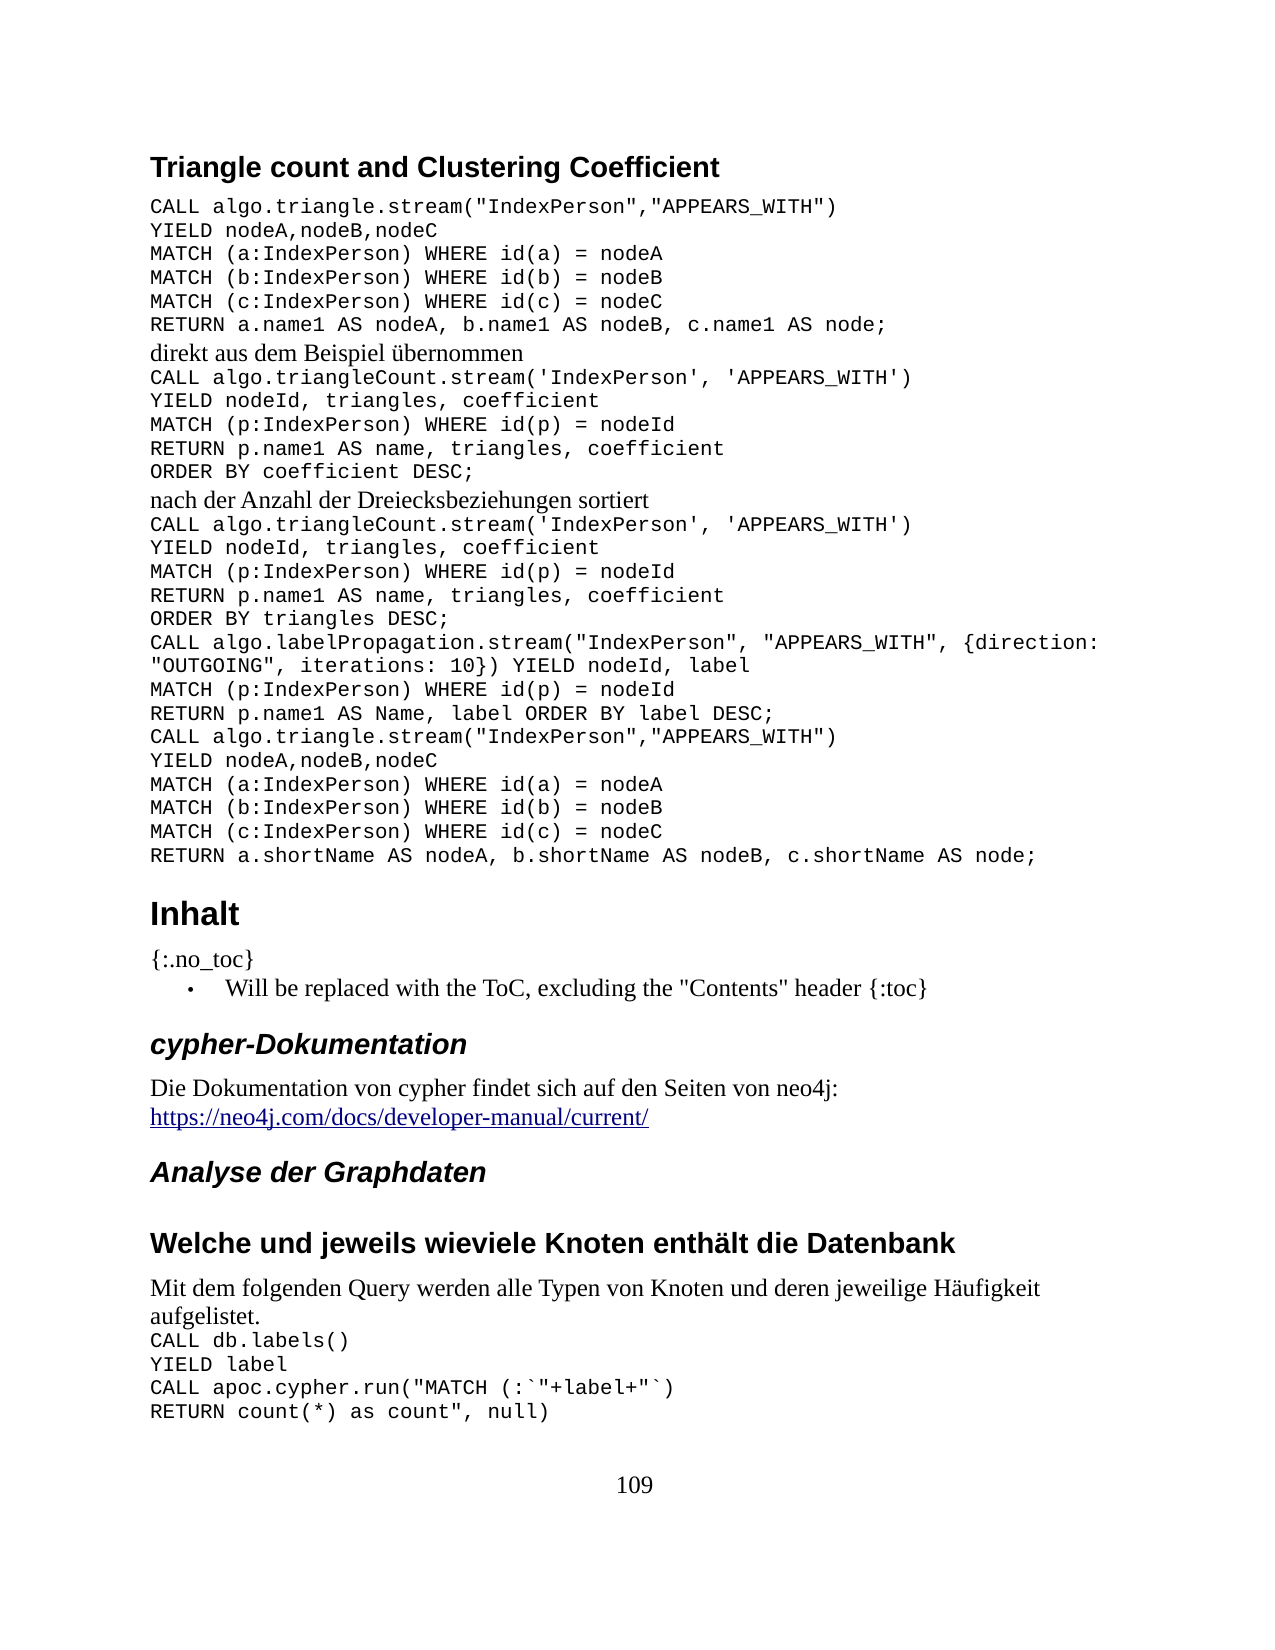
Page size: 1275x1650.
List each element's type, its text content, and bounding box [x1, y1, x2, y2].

text YIELD nodeId, triangles, coefficient [150, 537, 1125, 561]
text {:.no_toc} [150, 944, 1125, 973]
text CALL algo.triangleCount.stream('IndexPerson', 'APPEARS_WITH') [150, 514, 1125, 537]
text MATCH (c:IndexPerson) WHERE id(c) = nodeC [150, 291, 1125, 314]
text CALL apoc.cypher.run("MATCH (:`"+label+"`) [150, 1377, 1125, 1401]
text RETURN p.name1 AS name, triangles, coefficient [150, 584, 1125, 608]
text CALL algo.triangle.stream("IndexPerson","APPEARS_WITH") [150, 196, 1125, 220]
subtitle Triangle count and Clustering Coefficient [150, 150, 1125, 183]
subtitle Welche und jeweils wieviele Knoten enthält die Datenbank [150, 1227, 1125, 1260]
text CALL algo.triangleCount.stream('IndexPerson', 'APPEARS_WITH') [150, 367, 1125, 390]
text MATCH (p:IndexPerson) WHERE id(p) = nodeId [150, 561, 1125, 584]
text MATCH (p:IndexPerson) WHERE id(p) = nodeId [150, 414, 1125, 438]
text CALL db.labels() [150, 1330, 1125, 1354]
text MATCH (c:IndexPerson) WHERE id(c) = nodeC [150, 821, 1125, 845]
text direkt aus dem Beispiel übernommen [150, 338, 1125, 367]
text RETURN count(*) as count", null) [150, 1401, 1125, 1425]
subtitle Inhalt [150, 893, 1125, 932]
text RETURN a.shortName AS nodeA, b.shortName AS nodeB, c.shortName AS node; [150, 845, 1125, 868]
text RETURN a.name1 AS nodeA, b.name1 AS nodeB, c.name1 AS node; [150, 314, 1125, 338]
text Die Dokumentation von cypher findet sich auf den Seiten von neo4j: https://neo4j.com/docs/developer-manual/current/ [150, 1073, 1125, 1131]
text MATCH (p:IndexPerson) WHERE id(p) = nodeId [150, 679, 1125, 703]
text MATCH (b:IndexPerson) WHERE id(b) = nodeB [150, 267, 1125, 291]
text CALL algo.triangle.stream("IndexPerson","APPEARS_WITH") [150, 726, 1125, 750]
text ORDER BY coefficient DESC; [150, 461, 1125, 485]
text YIELD nodeA,nodeB,nodeC [150, 220, 1125, 243]
text ORDER BY triangles DESC; [150, 608, 1125, 632]
text nach der Anzahl der Dreiecksbeziehungen sortiert [150, 485, 1125, 514]
text YIELD label [150, 1354, 1125, 1377]
subtitle cypher-Dokumentation [150, 1027, 1125, 1061]
text MATCH (a:IndexPerson) WHERE id(a) = nodeA [150, 243, 1125, 267]
text MATCH (b:IndexPerson) WHERE id(b) = nodeB [150, 797, 1125, 821]
text RETURN p.name1 AS Name, label ORDER BY label DESC; [150, 703, 1125, 726]
text RETURN p.name1 AS name, triangles, coefficient [150, 438, 1125, 461]
list Will be replaced with the ToC, excluding the "Contents" header {:toc} [187, 973, 1125, 1002]
text YIELD nodeId, triangles, coefficient [150, 390, 1125, 414]
text Mit dem folgenden Query werden alle Typen von Knoten und deren jeweilige Häufigkeit aufgelistet. [150, 1273, 1125, 1330]
subtitle Analyse der Graphdaten [150, 1156, 1125, 1189]
text MATCH (a:IndexPerson) WHERE id(a) = nodeA [150, 774, 1125, 797]
text YIELD nodeA,nodeB,nodeC [150, 750, 1125, 774]
text CALL algo.labelPropagation.stream("IndexPerson", "APPEARS_WITH", {direction: "OUTGOING", iterations: 10}) YIELD nodeId, label [150, 632, 1125, 679]
